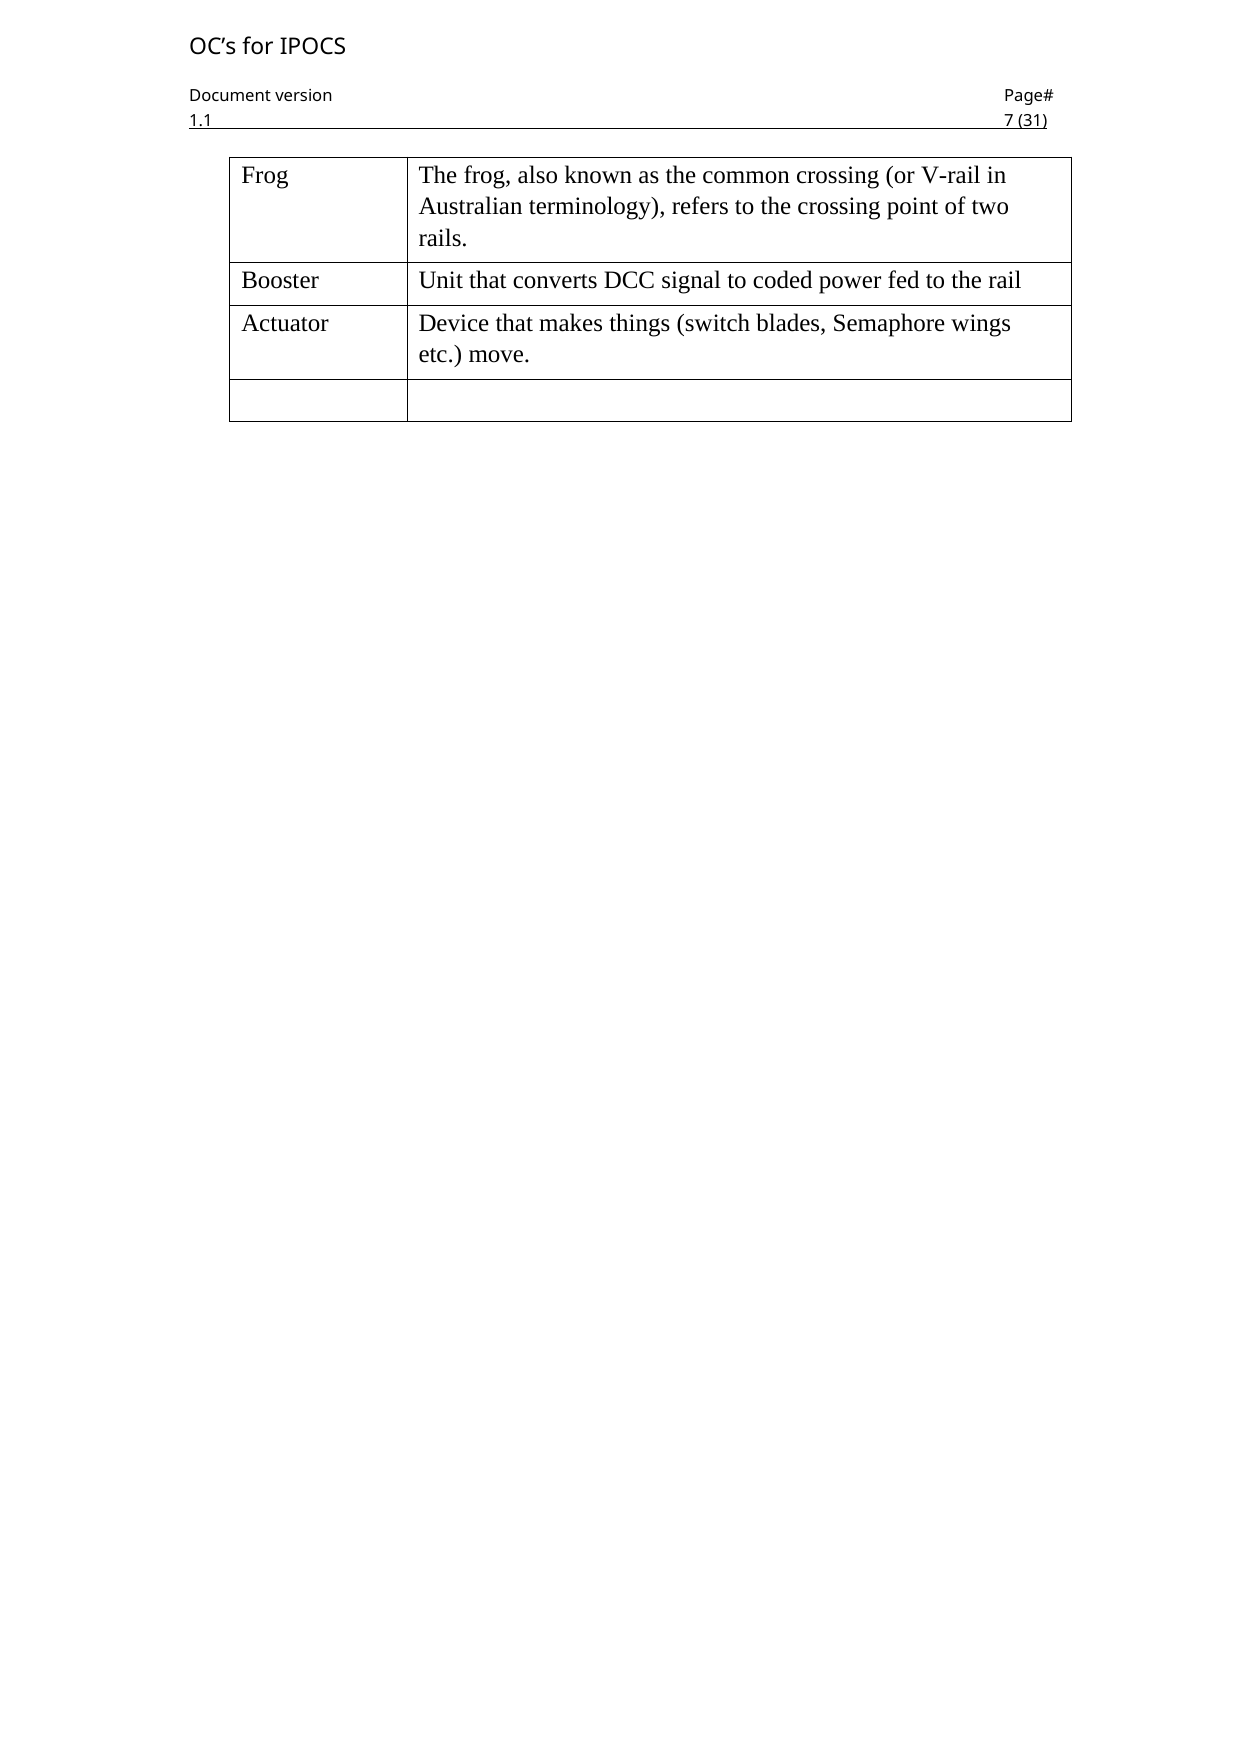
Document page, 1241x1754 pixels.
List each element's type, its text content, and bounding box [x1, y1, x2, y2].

table_cell [408, 380, 1071, 421]
table_cell Device that makes things (switch blades, Semaphore wings etc.) move. [408, 306, 1071, 378]
table_cell Unit that converts DCC signal to coded power fed to the rail [408, 263, 1071, 304]
table_cell Actuator [230, 306, 407, 378]
table_cell Frog [230, 158, 407, 262]
table_cell The frog, also known as the common crossing (or V-rail in Australian terminology), refers to the crossing point of two rails. [408, 158, 1071, 262]
table_cell [230, 380, 407, 421]
table_cell Booster [230, 263, 407, 304]
